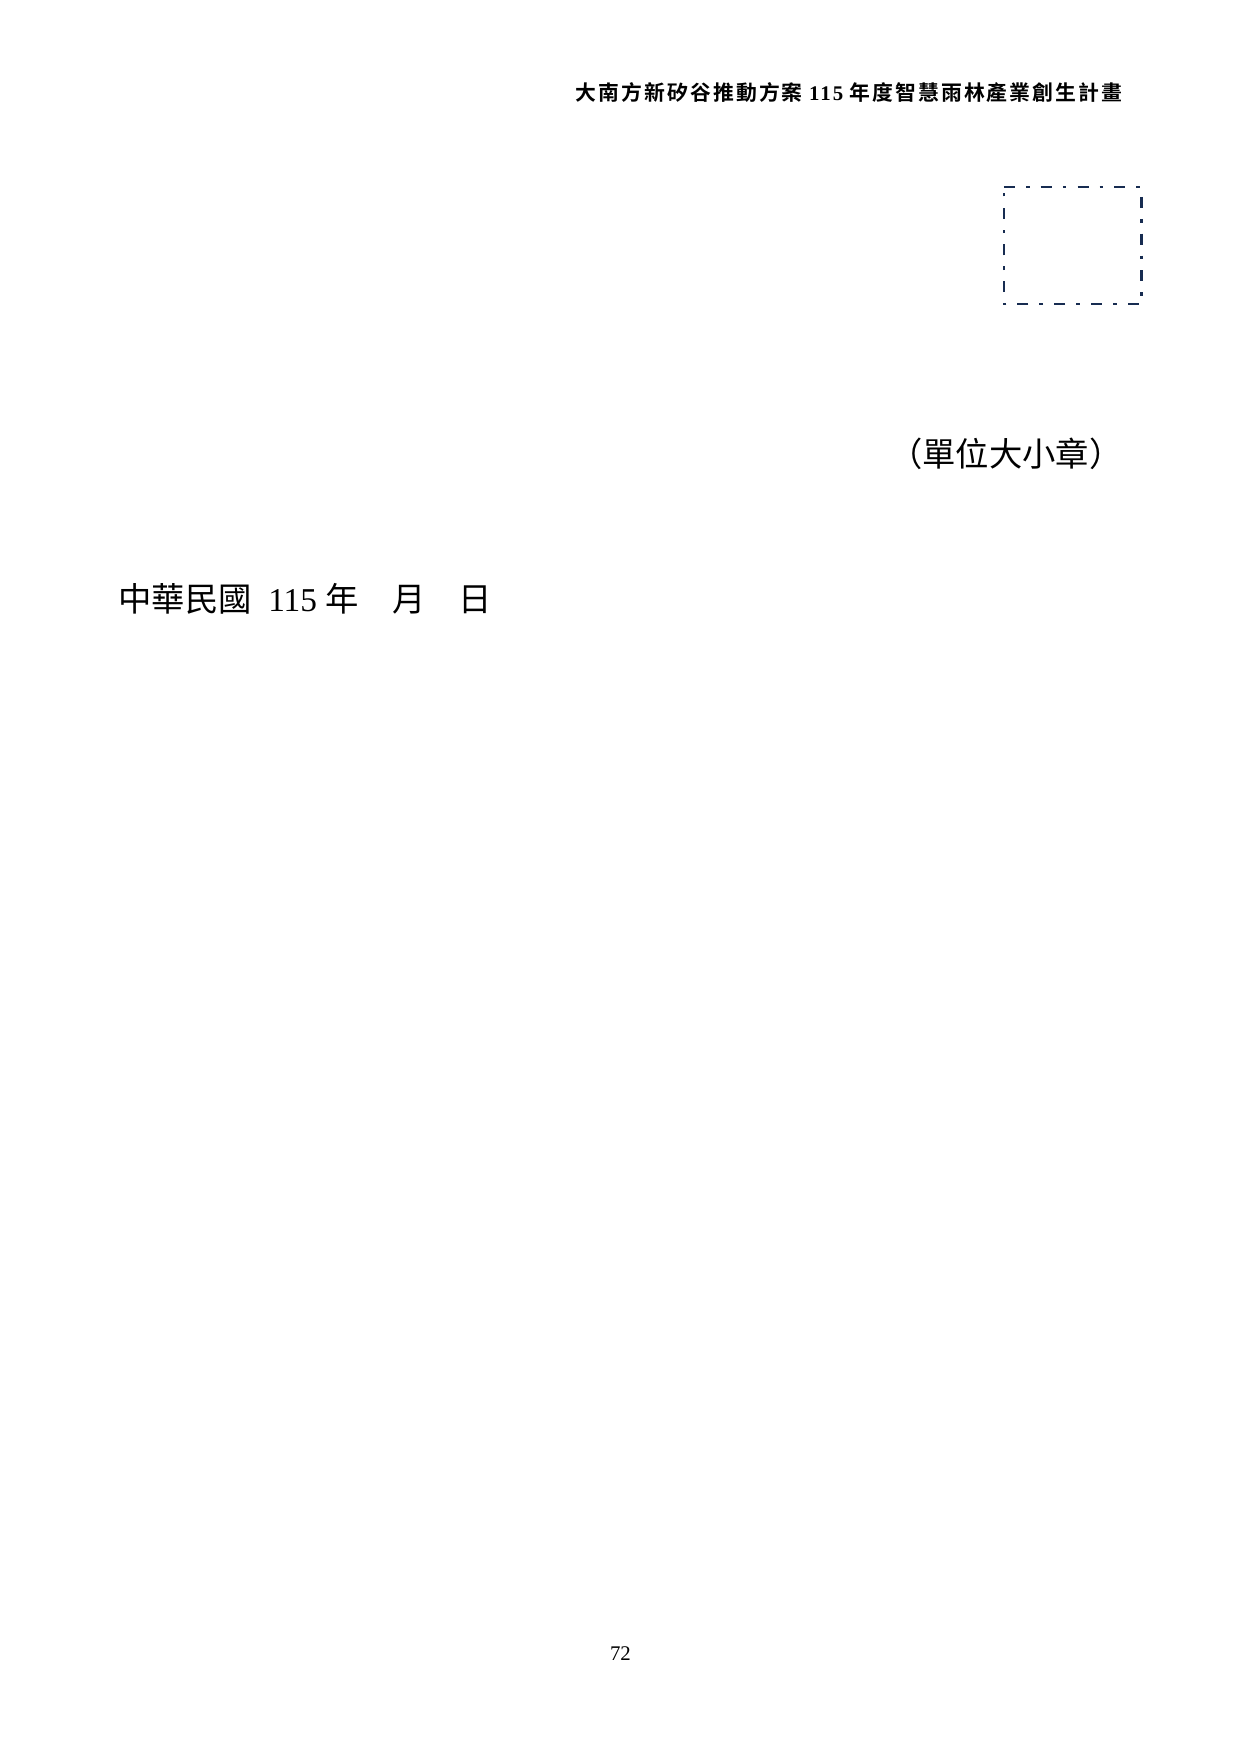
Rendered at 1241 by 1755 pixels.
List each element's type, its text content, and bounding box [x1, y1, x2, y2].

text 中華民國 115 年 月 日 [118, 556, 1122, 618]
text （單位大小章） [118, 410, 1122, 472]
